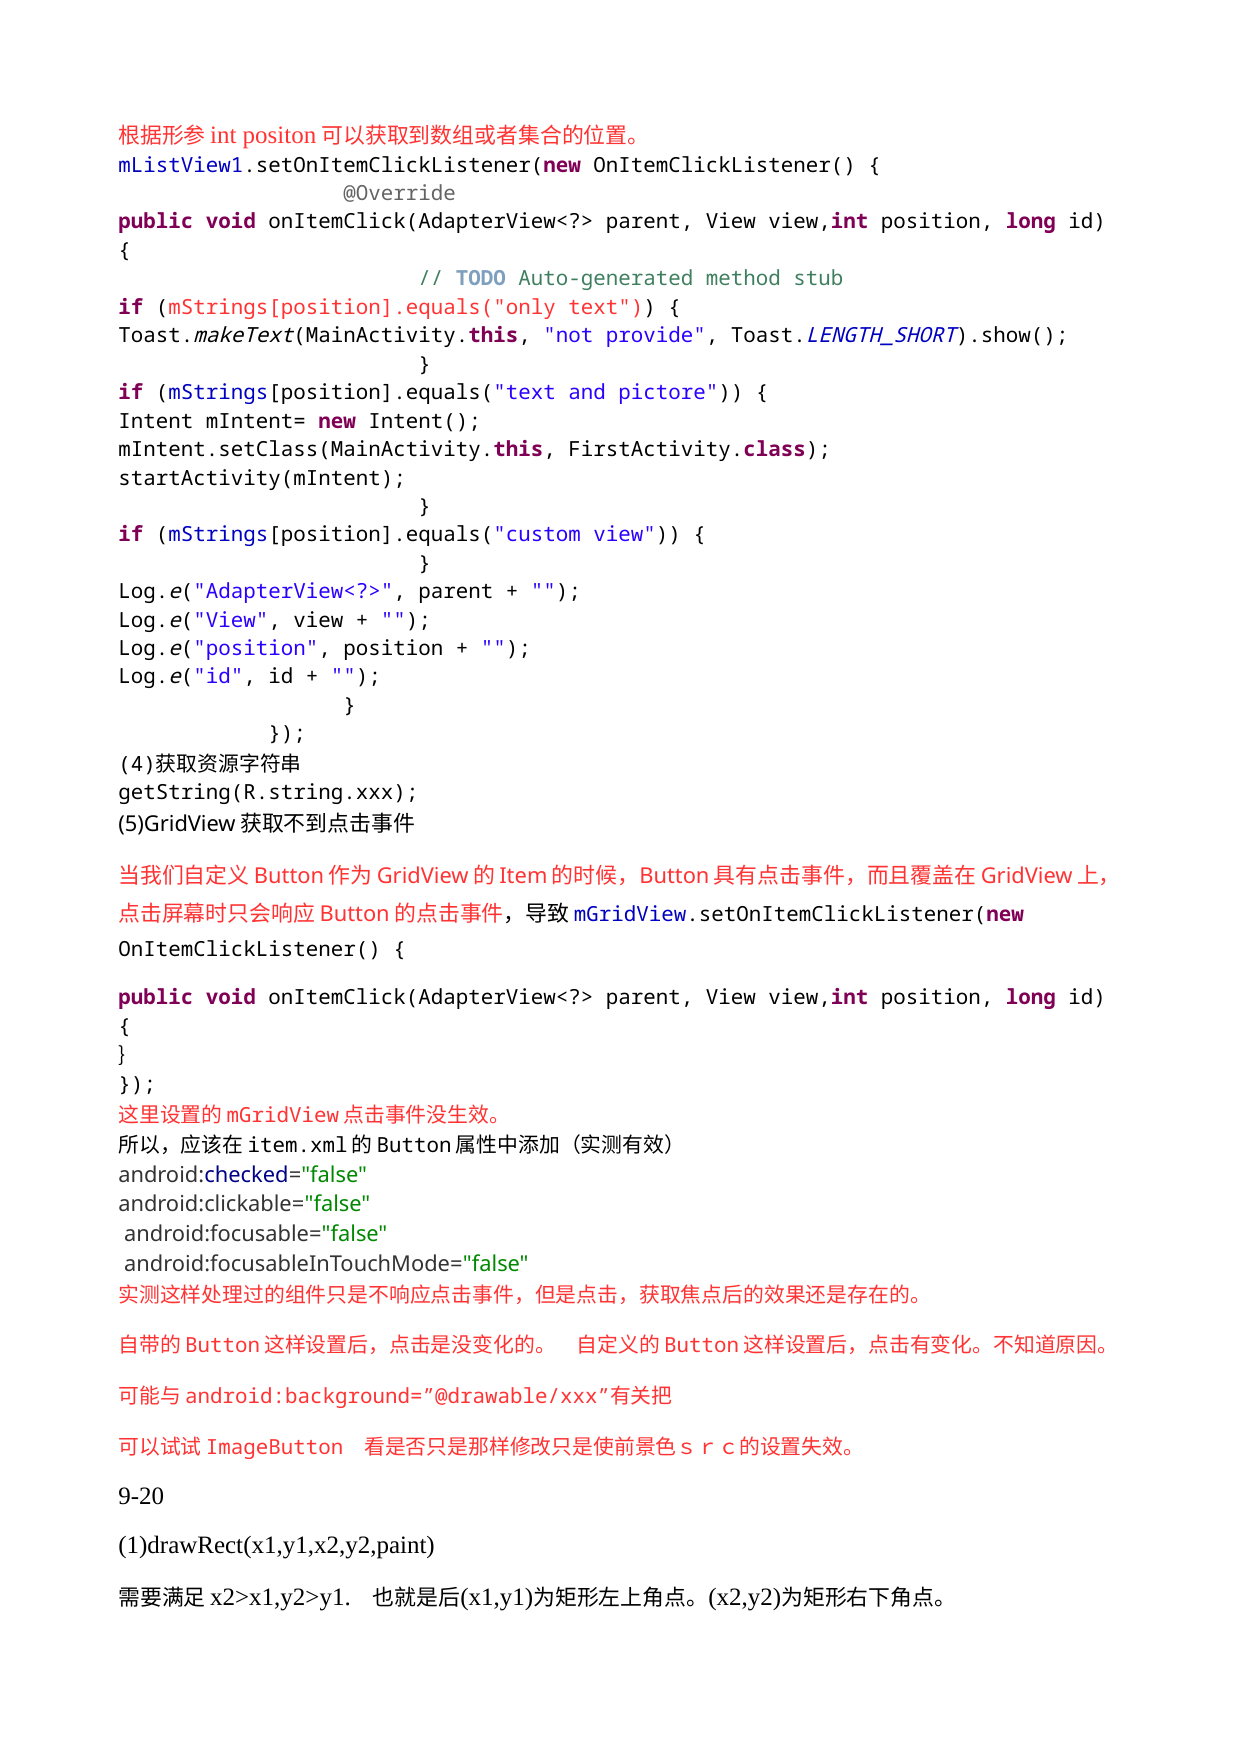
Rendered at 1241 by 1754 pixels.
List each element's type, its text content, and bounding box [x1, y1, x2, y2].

text 9-20 [118, 1481, 1122, 1510]
text if (mStrings[position].equals("text and pictore")) { [118, 377, 1122, 406]
text 当我们自定义Button作为GridView的Item的时候，Button具有点击事件，而且覆盖在GridView上，点击屏幕时只会响应Button的点击事件，导致mGridView.setOnItemClickListener(new OnItemClickListener() { [118, 858, 1122, 962]
text } [118, 690, 1122, 718]
text Intent mIntent= new Intent(); [118, 406, 1122, 434]
text 这里设置的mGridView点击事件没生效。 [118, 1098, 1122, 1128]
text android:clickable="false" [118, 1188, 1122, 1218]
text 自带的Button这样设置后，点击是没变化的。 自定义的Button这样设置后，点击有变化。不知道原因。 [118, 1329, 1122, 1359]
text Toast.makeText(MainActivity.this, "not provide", Toast.LENGTH_SHORT).show(); [118, 320, 1122, 349]
text android:checked="false" [118, 1159, 1122, 1188]
text android:focusable="false" [118, 1218, 1122, 1248]
text } [118, 491, 1122, 519]
text 实测这样处理过的组件只是不响应点击事件，但是点击，获取焦点后的效果还是存在的。 [118, 1278, 1122, 1308]
text } [118, 349, 1122, 377]
text 可能与android:background=”@drawable/xxx”有关把 [118, 1379, 1122, 1410]
text (4)获取资源字符串 [118, 747, 1122, 777]
text (5)GridView获取不到点击事件 [118, 806, 1122, 837]
text Log.e("AdapterView<?>", parent + ""); [118, 576, 1122, 605]
text 需要满足x2>x1,y2>y1. 也就是后(x1,y1)为矩形左上角点。(x2,y2)为矩形右下角点。 [118, 1579, 1122, 1611]
text }); [118, 1069, 1122, 1098]
text public void onItemClick(AdapterView<?> parent, View view,int position, long id) { [118, 207, 1122, 263]
text android:focusableInTouchMode="false" [118, 1248, 1122, 1278]
text } [118, 548, 1122, 576]
text mIntent.setClass(MainActivity.this, FirstActivity.class); [118, 434, 1122, 463]
text (1)drawRect(x1,y1,x2,y2,paint) [118, 1531, 1122, 1559]
text Log.e("View", view + ""); [118, 605, 1122, 633]
text Log.e("position", position + ""); [118, 633, 1122, 662]
text 可以试试ImageButton 看是否只是那样修改只是使前景色ｓｒｃ的设置失效。 [118, 1431, 1122, 1461]
text startActivity(mIntent); [118, 463, 1122, 491]
text @Override [118, 178, 1122, 207]
text 所以，应该在item.xml的Button属性中添加（实测有效） [118, 1128, 1122, 1159]
text }); [118, 718, 1122, 747]
text ｝ [118, 1039, 1122, 1069]
text if (mStrings[position].equals("only text")) { [118, 292, 1122, 320]
text public void onItemClick(AdapterView<?> parent, View view,int position, long id) { [118, 982, 1122, 1039]
text getString(R.string.xxx); [118, 777, 1122, 806]
text // TODO Auto-generated method stub [118, 263, 1122, 292]
text 根据形参int positon可以获取到数组或者集合的位置。 [118, 118, 1122, 150]
text Log.e("id", id + ""); [118, 662, 1122, 690]
text mListView1.setOnItemClickListener(new OnItemClickListener() { [118, 150, 1122, 178]
text if (mStrings[position].equals("custom view")) { [118, 519, 1122, 548]
